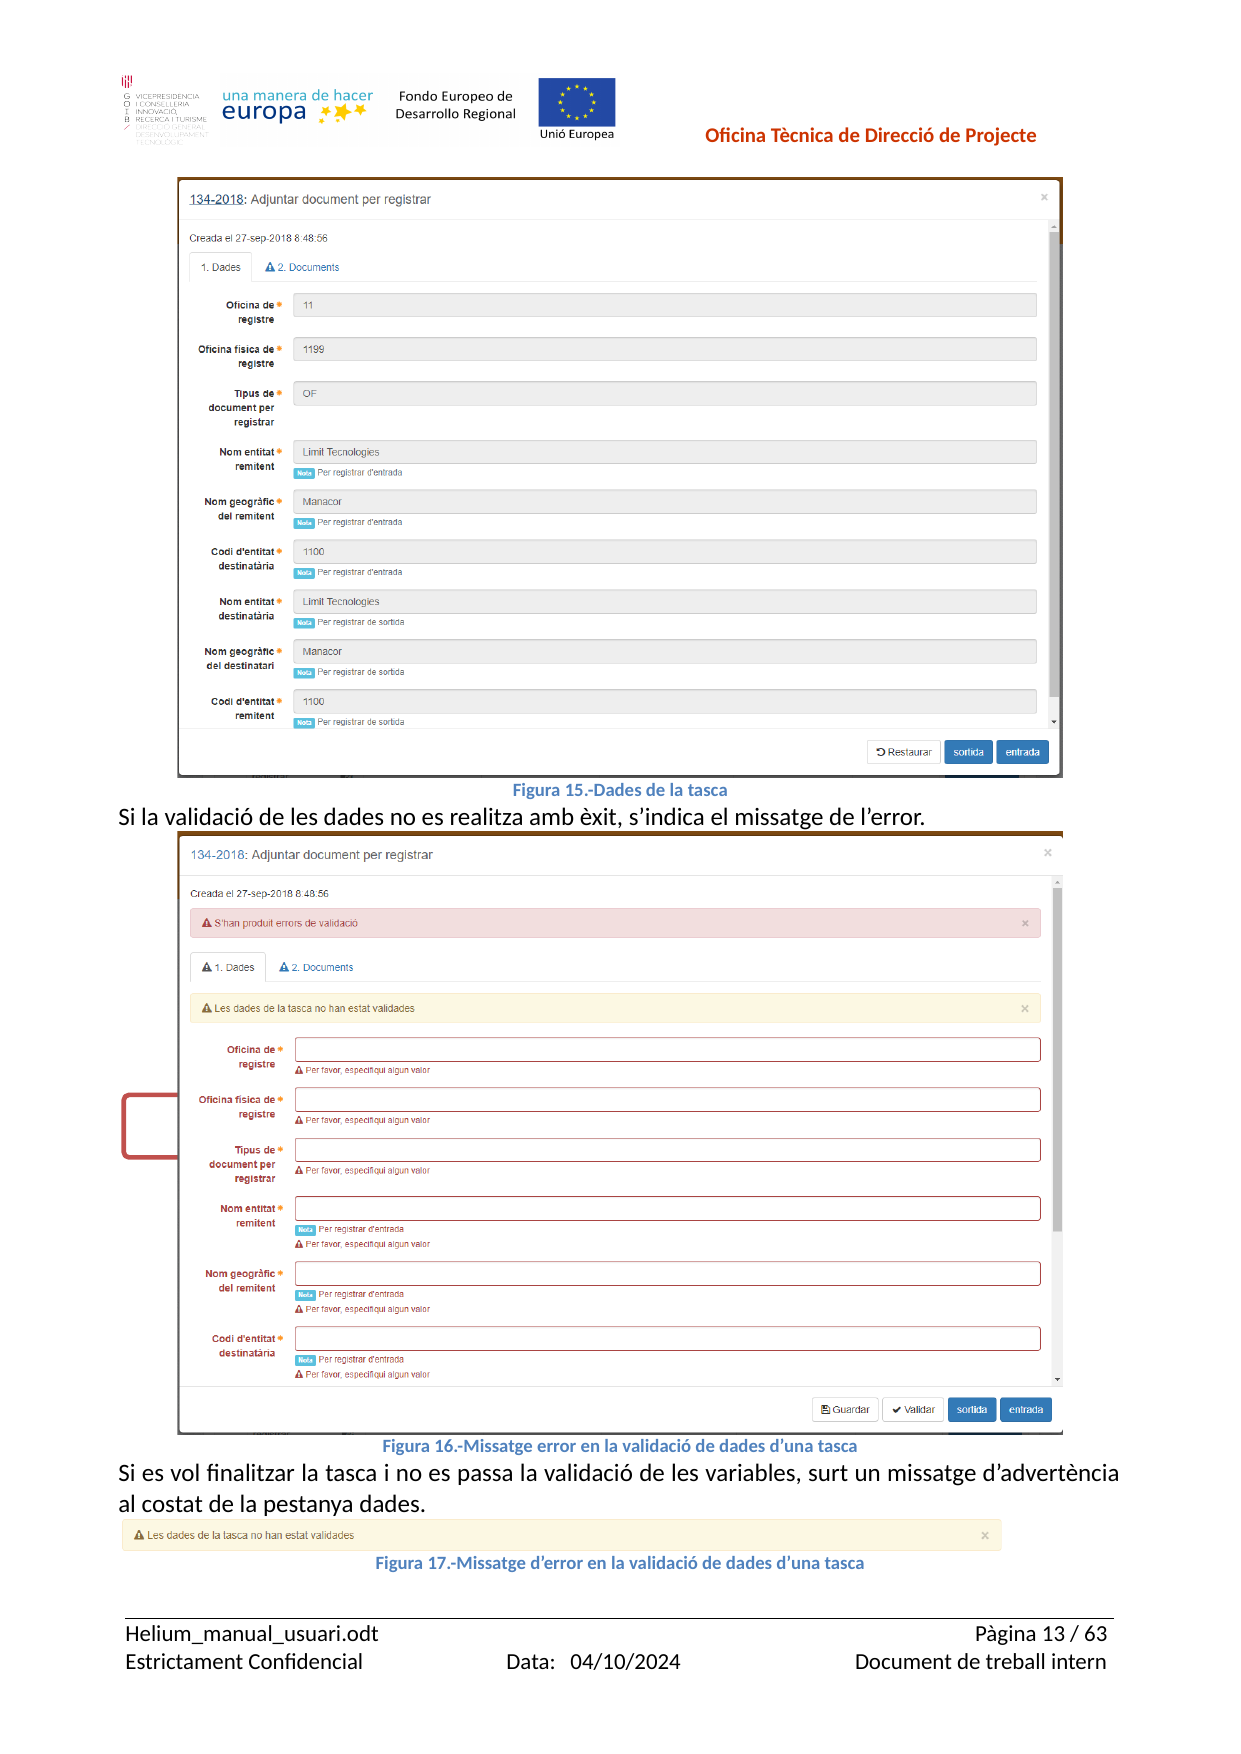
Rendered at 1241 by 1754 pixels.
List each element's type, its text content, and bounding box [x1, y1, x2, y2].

picture [219, 73, 621, 147]
picture [177, 177, 1063, 778]
text Figura 17.-Missatge d’error en la validació de dades d’una tasca [118, 1551, 1122, 1574]
text Si es vol finalitzar la tasca i no es passa la validació de les variables, surt un missatge d’advertència al costat de la pestanya dades. [118, 1457, 1122, 1518]
picture [118, 73, 213, 147]
picture [118, 1518, 1004, 1552]
text Figura 16.-Missatge error en la validació de dades d’una tasca [118, 1434, 1122, 1457]
text Si la validació de les dades no es realitza amb èxit, s’indica el missatge de l’error. [118, 801, 1122, 831]
picture [177, 831, 1063, 1435]
text Figura 15.-Dades de la tasca [118, 778, 1122, 801]
